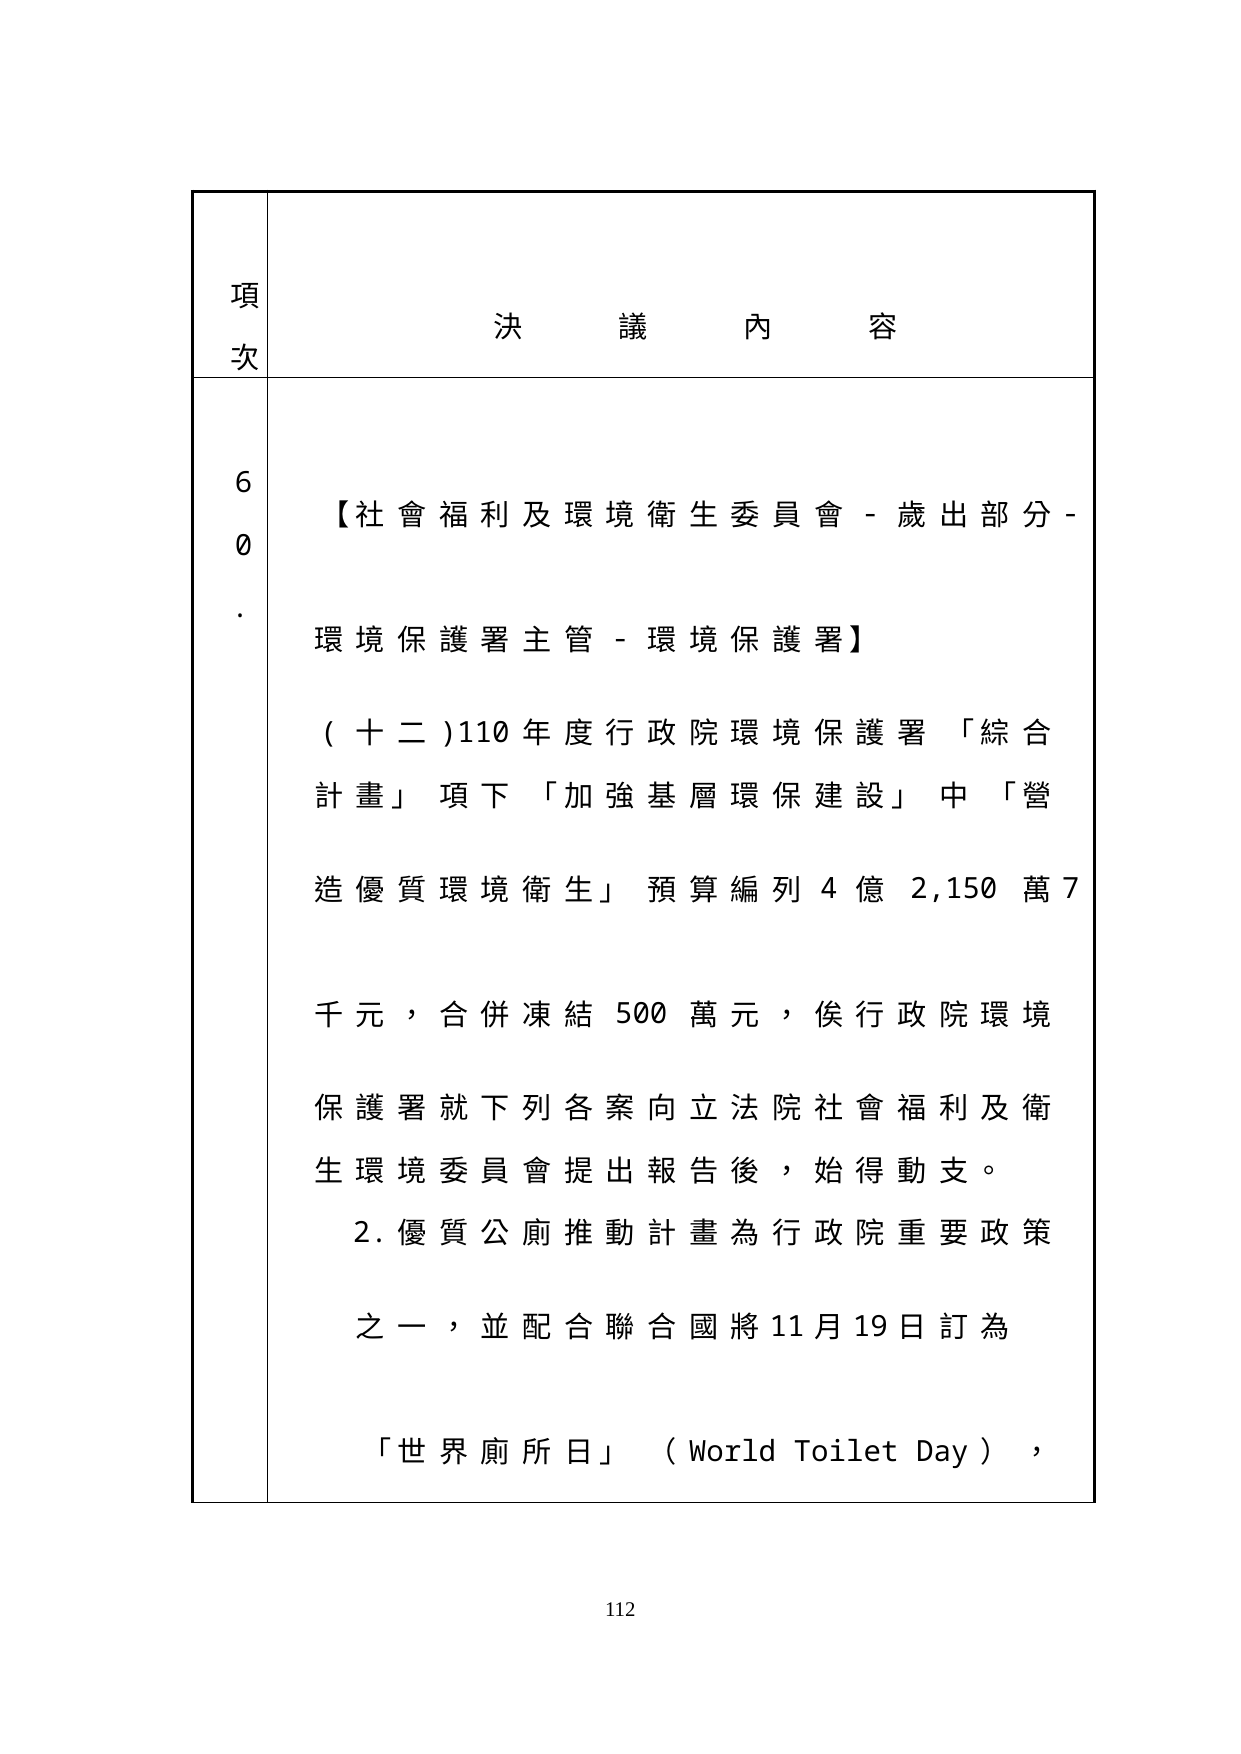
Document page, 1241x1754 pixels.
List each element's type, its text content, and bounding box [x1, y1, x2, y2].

table_header 決 議 內 容 [268, 193, 1093, 377]
table_cell 60. [194, 378, 267, 1502]
table_cell 【社會福利及環境衛生委員會-歲出部分-環境保護署主管-環境保護署】 (十二)110年度行政院環境保護署「綜合計畫」項下「加強基層環保建設」中「營造優質環境衛生」預算編列4億2,150萬7千元，合併凍結500萬元，俟行政院環境保護署就下列各案向立法院社會福利及衛生環境委員會提出報告後，始得動支。 2.優質公廁推動計畫為行政院重要政策之一，並配合聯合國將11月19日訂為「世界廁所日」（World Toilet Day）， [268, 378, 1093, 1502]
table_header 項次 [194, 193, 267, 377]
